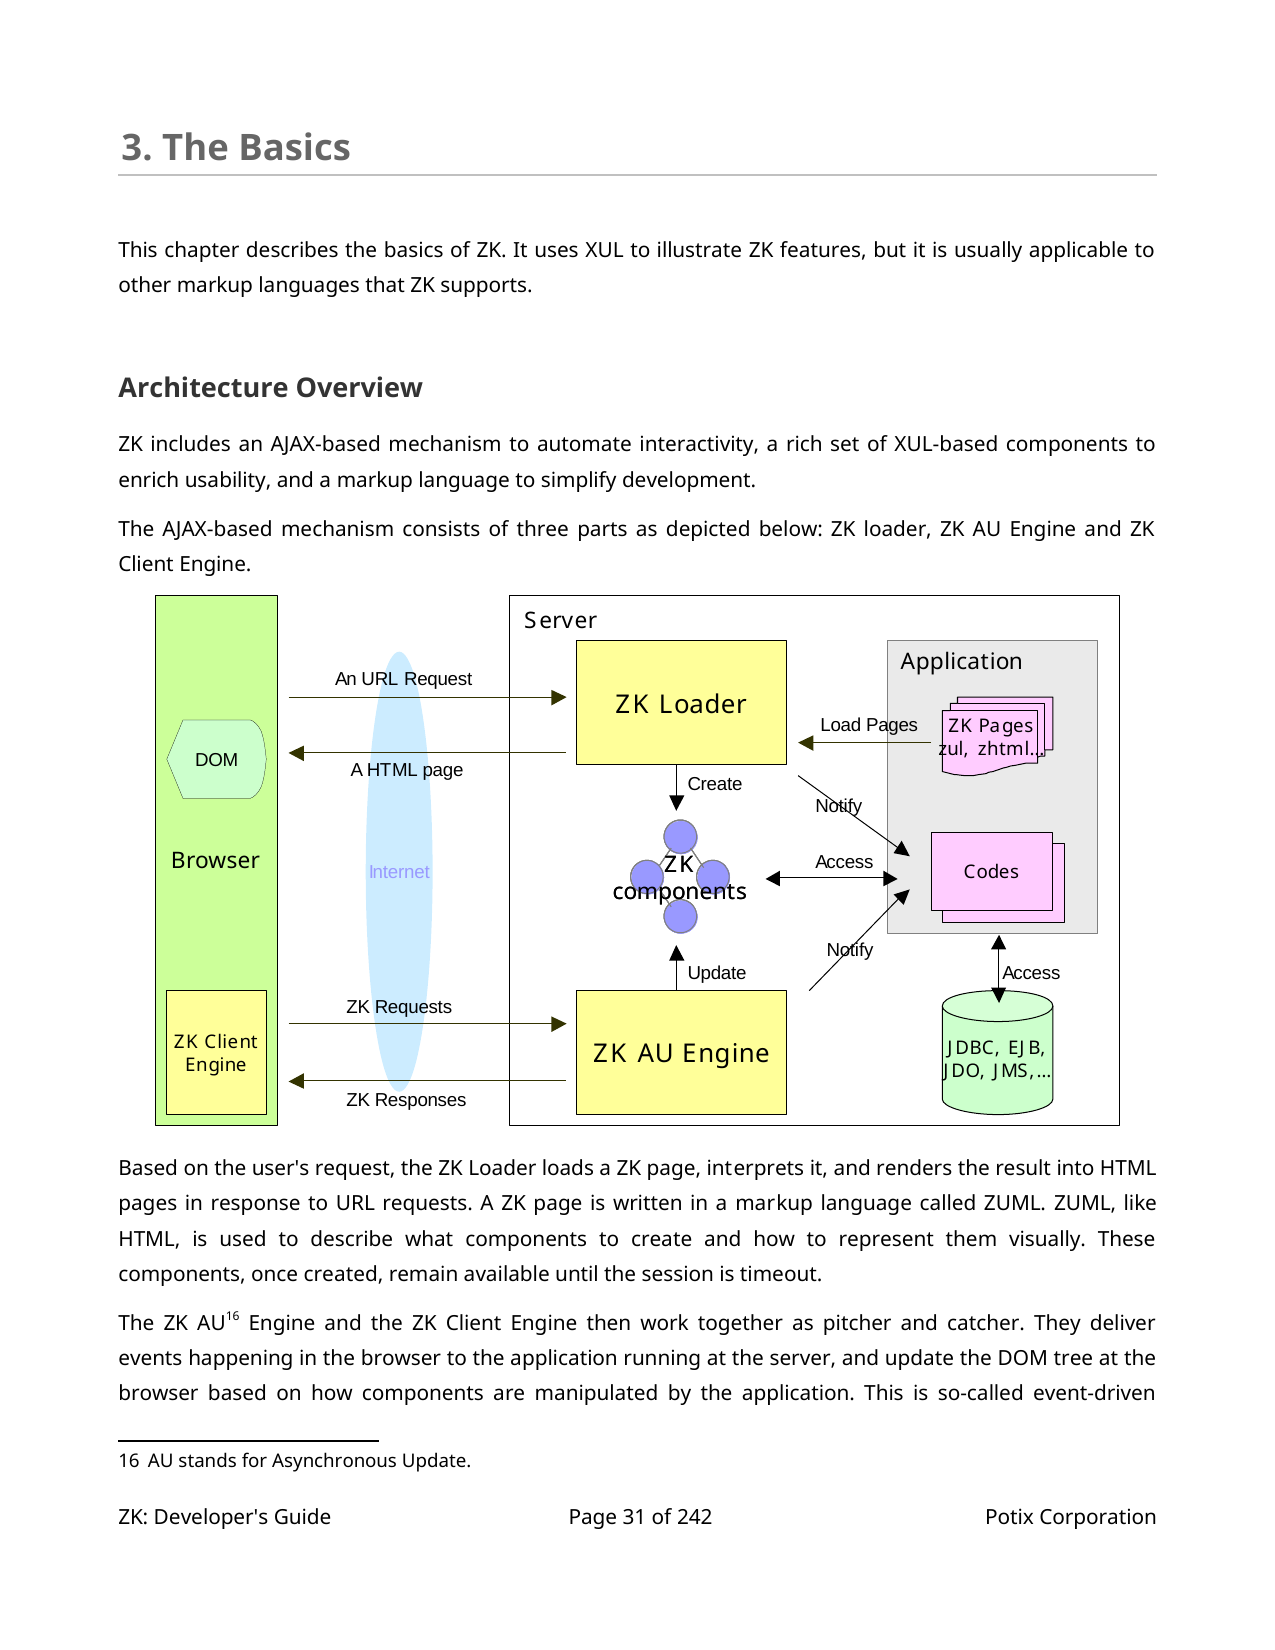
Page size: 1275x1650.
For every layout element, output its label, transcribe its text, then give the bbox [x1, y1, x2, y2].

text AU stands for Asynchronous Update. [118, 1447, 1157, 1473]
subtitle 3. The Basics [118, 118, 1157, 174]
text The ZK AU Engine and the ZK Client Engine then work together as pitcher and catcher. They deliver events happening in the browser to the application running at the server, and update the DOM tree at the browser based on how components are manipulated by the application. This is so-called event-driven [118, 1308, 1157, 1406]
text This chapter describes the basics of ZK. It uses XUL to illustrate ZK features, but it is usually applicable to other markup languages that ZK supports. [118, 235, 1157, 298]
text The AJAX-based mechanism consists of three parts as depicted below: ZK loader, ZK AU Engine and ZK Client Engine. [118, 514, 1157, 577]
text ZK includes an AJAX-based mechanism to automate interactivity, a rich set of XUL-based components to enrich usability, and a markup language to simplify development. [118, 429, 1157, 493]
subtitle Architecture Overview [118, 369, 1157, 406]
text Based on the user's request, the ZK Loader loads a ZK page, interprets it, and renders the result into HTML pages in response to URL requests. A ZK page is written in a markup language called ZUML. ZUML, like HTML, is used to describe what components to create and how to represent them visually. These components, once created, remain available until the session is timeout. [118, 598, 1157, 1287]
